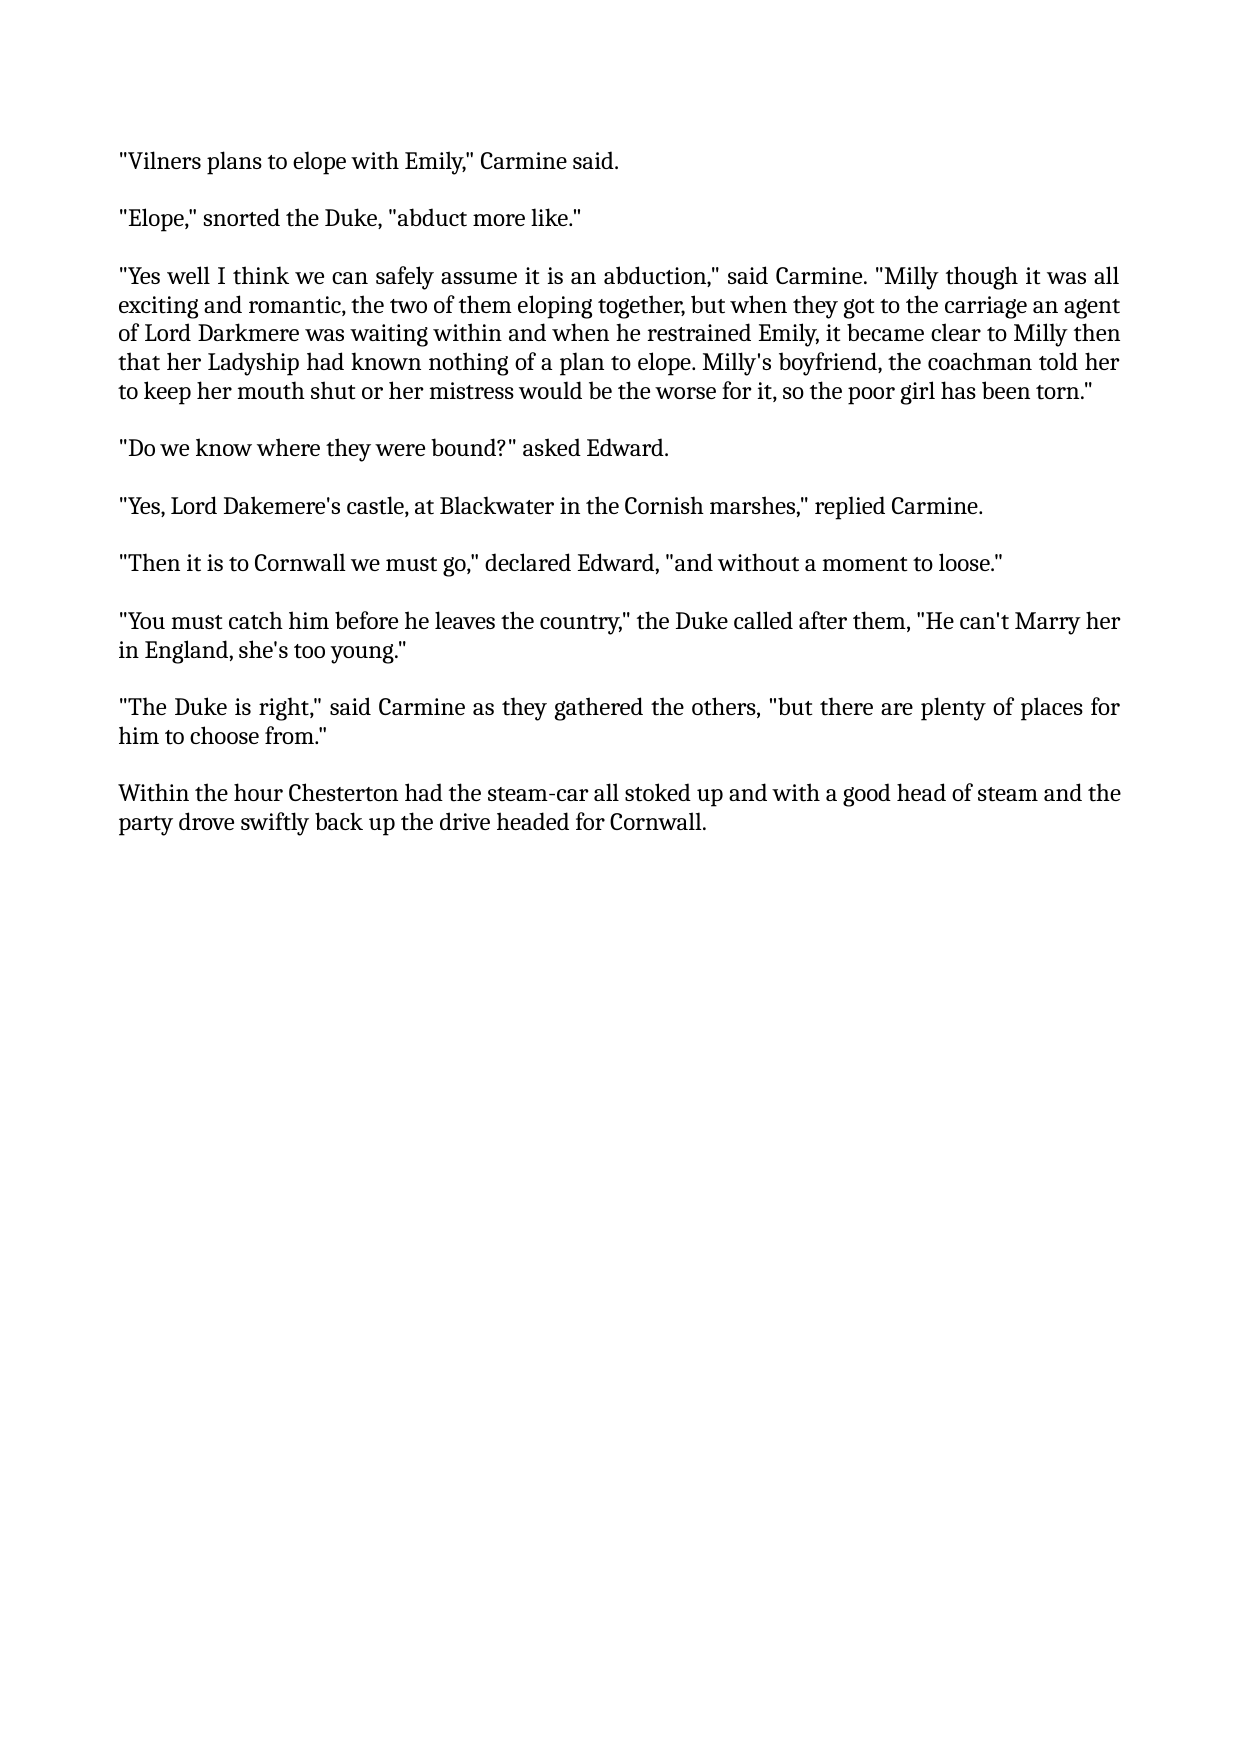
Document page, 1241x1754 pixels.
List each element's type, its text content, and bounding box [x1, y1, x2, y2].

text "You must catch him before he leaves the country," the Duke called after them, "He can't Marry her in England, she's too young." [118, 607, 1122, 664]
text "Yes, Lord Dakemere's castle, at Blackwater in the Cornish marshes," replied Carmine. [118, 492, 1122, 521]
text "Vilners plans to elope with Emily," Carmine said. [118, 147, 1122, 176]
text "Elope," snorted the Duke, "abduct more like." [118, 204, 1122, 233]
text "Yes well I think we can safely assume it is an abduction," said Carmine. "Milly though it was all exciting and romantic, the two of them eloping together, but when they got to the carriage an agent of Lord Darkmere was waiting within and when he restrained Emily, it became clear to Milly then that her Ladyship had known nothing of a plan to elope. Milly's boyfriend, the coachman told her to keep her mouth shut or her mistress would be the worse for it, so the poor girl has been torn." [118, 262, 1122, 406]
text "The Duke is right," said Carmine as they gathered the others, "but there are plenty of places for him to choose from." [118, 693, 1122, 751]
text "Do we know where they were bound?" asked Edward. [118, 434, 1122, 463]
text Within the hour Chesterton had the steam-car all stoked up and with a good head of steam and the party drove swiftly back up the drive headed for Cornwall. [118, 779, 1122, 837]
text "Then it is to Cornwall we must go," declared Edward, "and without a moment to loose." [118, 549, 1122, 578]
